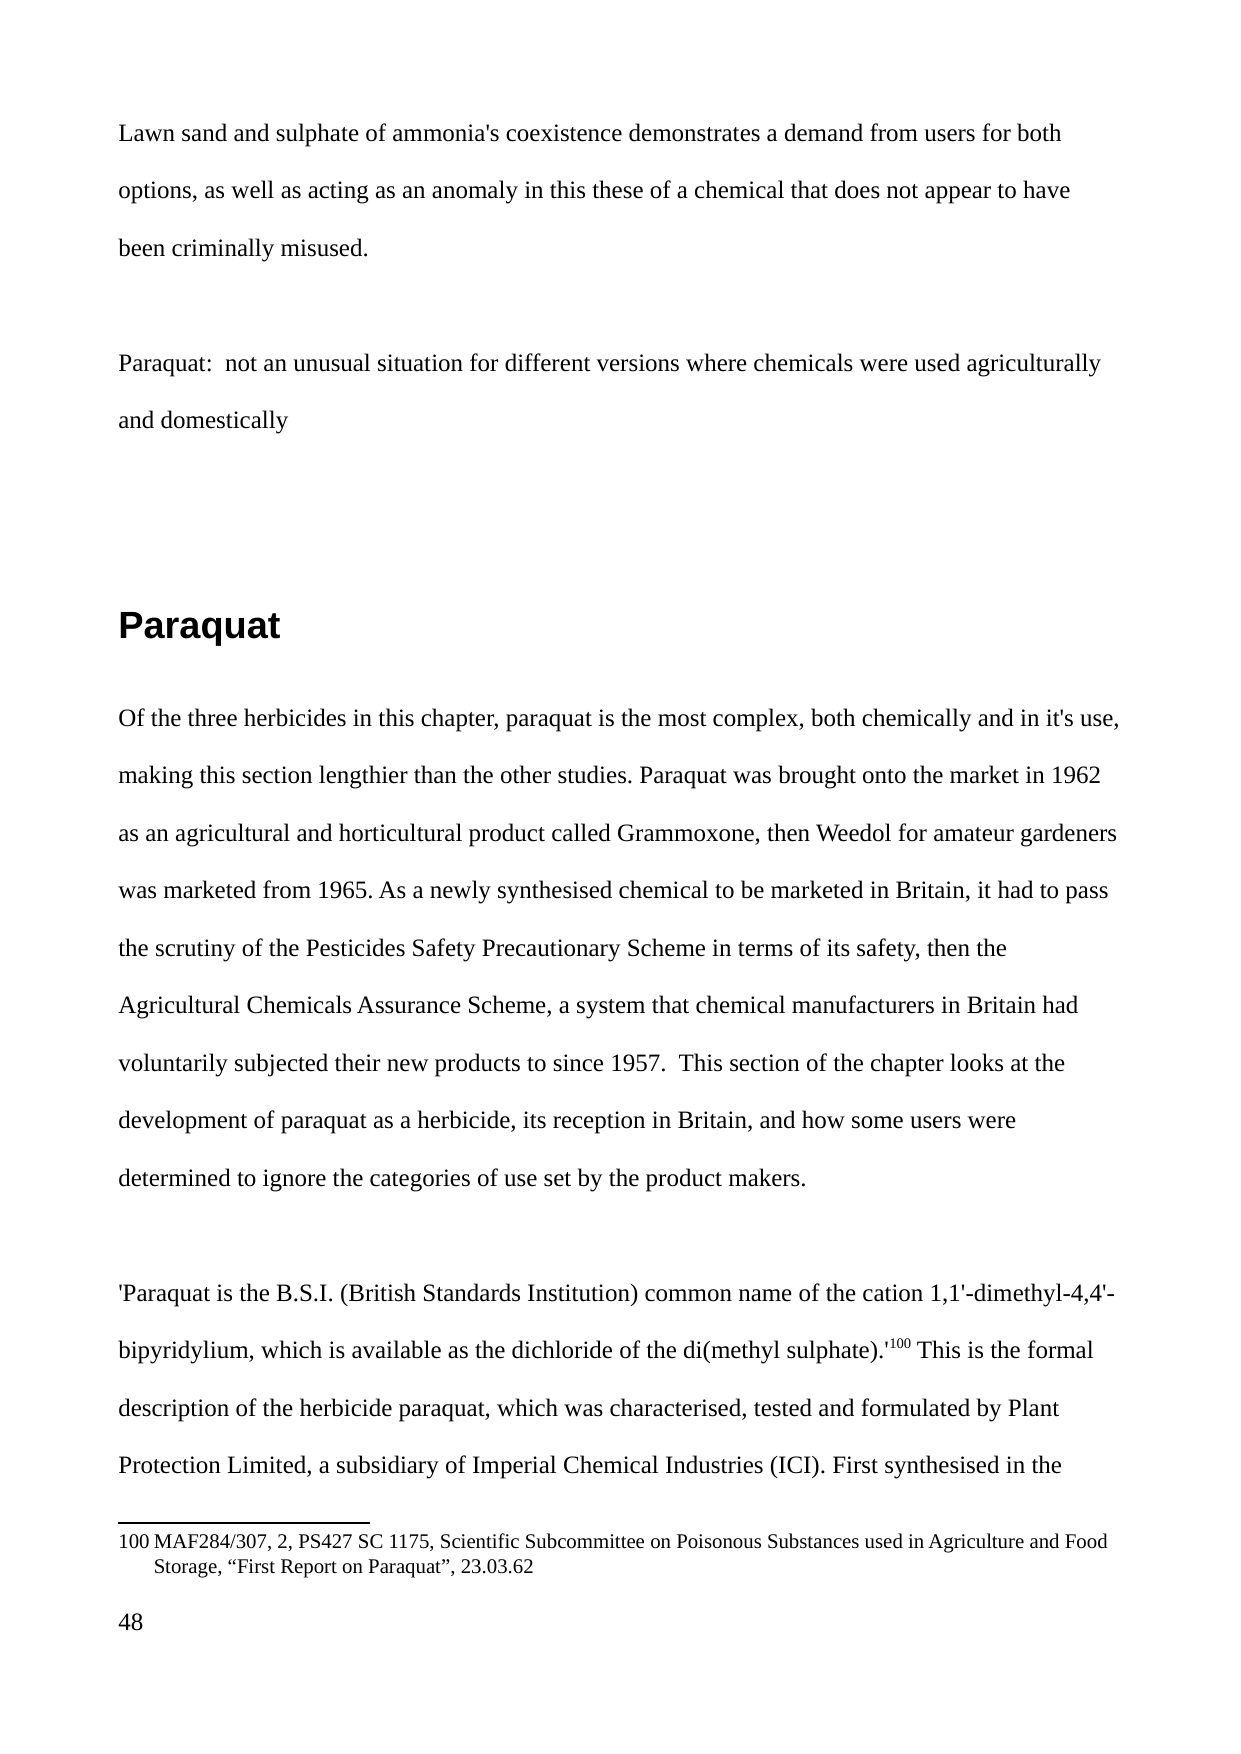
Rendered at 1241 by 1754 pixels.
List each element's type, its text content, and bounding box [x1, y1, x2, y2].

text Of the three herbicides in this chapter, paraquat is the most complex, both chemically and in it's use, making this section lengthier than the other studies. Paraquat was brought onto the market in 1962 as an agricultural and horticultural product called Grammoxone, then Weedol for amateur gardeners was marketed from 1965. As a newly synthesised chemical to be marketed in Britain, it had to pass the scrutiny of the Pesticides Safety Precautionary Scheme in terms of its safety, then the Agricultural Chemicals Assurance Scheme, a system that chemical manufacturers in Britain had voluntarily subjected their new products to since 1957. This section of the chapter looks at the development of paraquat as a herbicide, its reception in Britain, and how some users were determined to ignore the categories of use set by the product makers. [118, 703, 1122, 1192]
text MAF284/307, 2, PS427 SC 1175, Scientific Subcommittee on Poisonous Substances used in Agriculture and Food Storage, “First Report on Paraquat”, 23.03.62 [118, 1529, 1122, 1578]
text Lawn sand and sulphate of ammonia's coexistence demonstrates a demand from users for both options, as well as acting as an anomaly in this these of a chemical that does not appear to have been criminally misused. [118, 118, 1122, 262]
text 'Paraquat is the B.S.I. (British Standards Institution) common name of the cation 1,1'-dimethyl-4,4'-bipyridylium, which is available as the dichloride of the di(methyl sulphate).' This is the formal description of the herbicide paraquat, which was characterised, tested and formulated by Plant Protection Limited, a subsidiary of Imperial Chemical Industries (ICI). First synthesised in the [118, 1278, 1122, 1479]
subtitle Paraquat [118, 603, 1122, 647]
text Paraquat: not an unusual situation for different versions where chemicals were used agriculturally and domestically [118, 348, 1122, 434]
